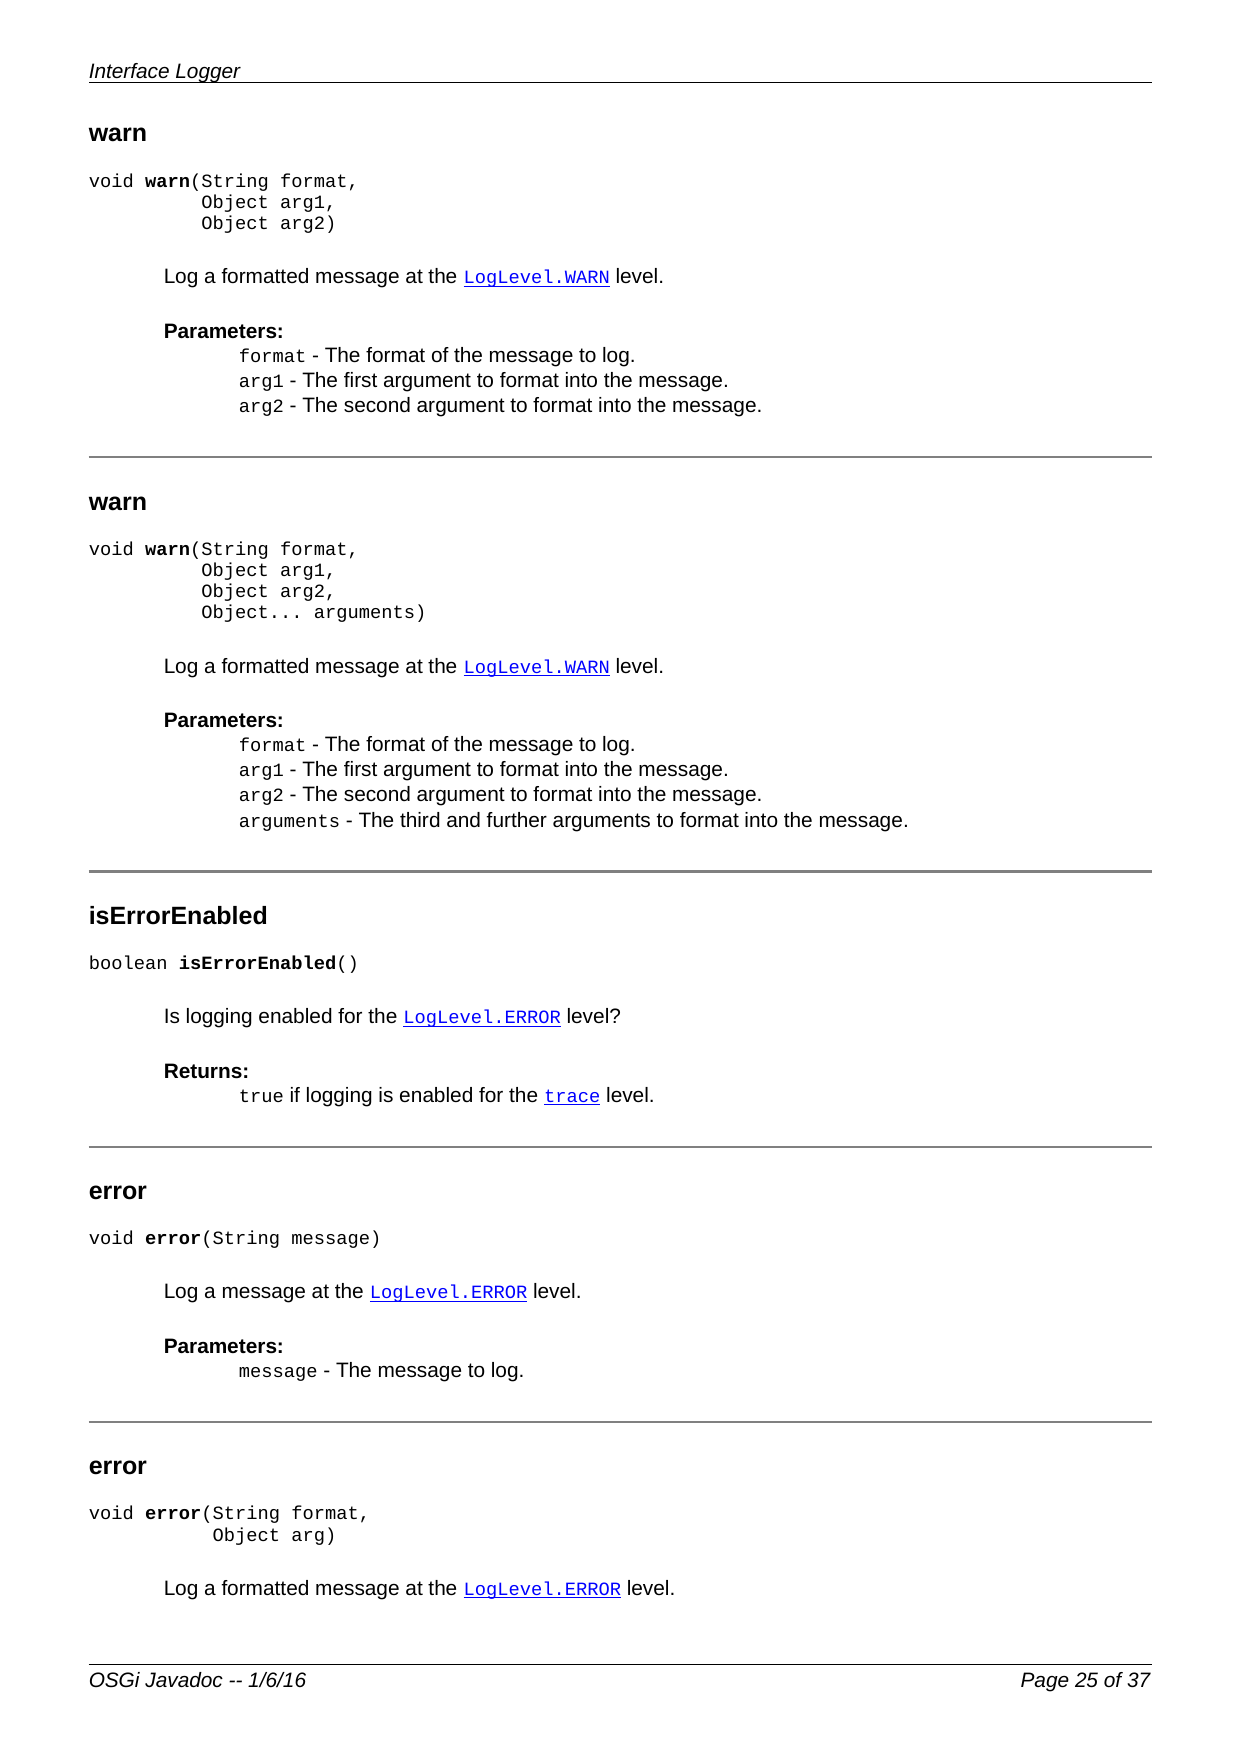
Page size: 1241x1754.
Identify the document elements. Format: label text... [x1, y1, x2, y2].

text void error(String message) [88, 1229, 1152, 1250]
text Is logging enabled for the LogLevel.ERROR level? [163, 1004, 1152, 1029]
text Log a formatted message at the LogLevel.WARN level. [163, 653, 1152, 679]
text message - The message to log. [238, 1358, 1152, 1383]
text arg2 - The second argument to format into the message. [238, 782, 1152, 807]
text void warn(String format, Object arg1, Object arg2, Object... arguments) [88, 539, 1152, 624]
subtitle warn [88, 486, 1152, 515]
text format - The format of the message to log. [238, 732, 1152, 757]
text Log a formatted message at the LogLevel.ERROR level. [163, 1576, 1152, 1601]
text true if logging is enabled for the trace level. [238, 1083, 1152, 1108]
text format - The format of the message to log. [238, 343, 1152, 368]
text Parameters: [163, 319, 1152, 343]
subtitle warn [88, 118, 1152, 147]
text Log a message at the LogLevel.ERROR level. [163, 1279, 1152, 1304]
text arg1 - The first argument to format into the message. [238, 368, 1152, 393]
subtitle error [88, 1176, 1152, 1205]
subtitle error [88, 1451, 1152, 1480]
text Log a formatted message at the LogLevel.WARN level. [163, 264, 1152, 289]
subtitle isErrorEnabled [88, 901, 1152, 930]
text void error(String format, Object arg) [88, 1504, 1152, 1547]
text boolean isErrorEnabled() [88, 954, 1152, 975]
text arg1 - The first argument to format into the message. [238, 757, 1152, 782]
text arguments - The third and further arguments to format into the message. [238, 807, 1152, 833]
text Returns: [163, 1059, 1152, 1083]
text void warn(String format, Object arg1, Object arg2) [88, 171, 1152, 235]
text Parameters: [163, 708, 1152, 732]
text Parameters: [163, 1334, 1152, 1358]
text arg2 - The second argument to format into the message. [238, 393, 1152, 418]
